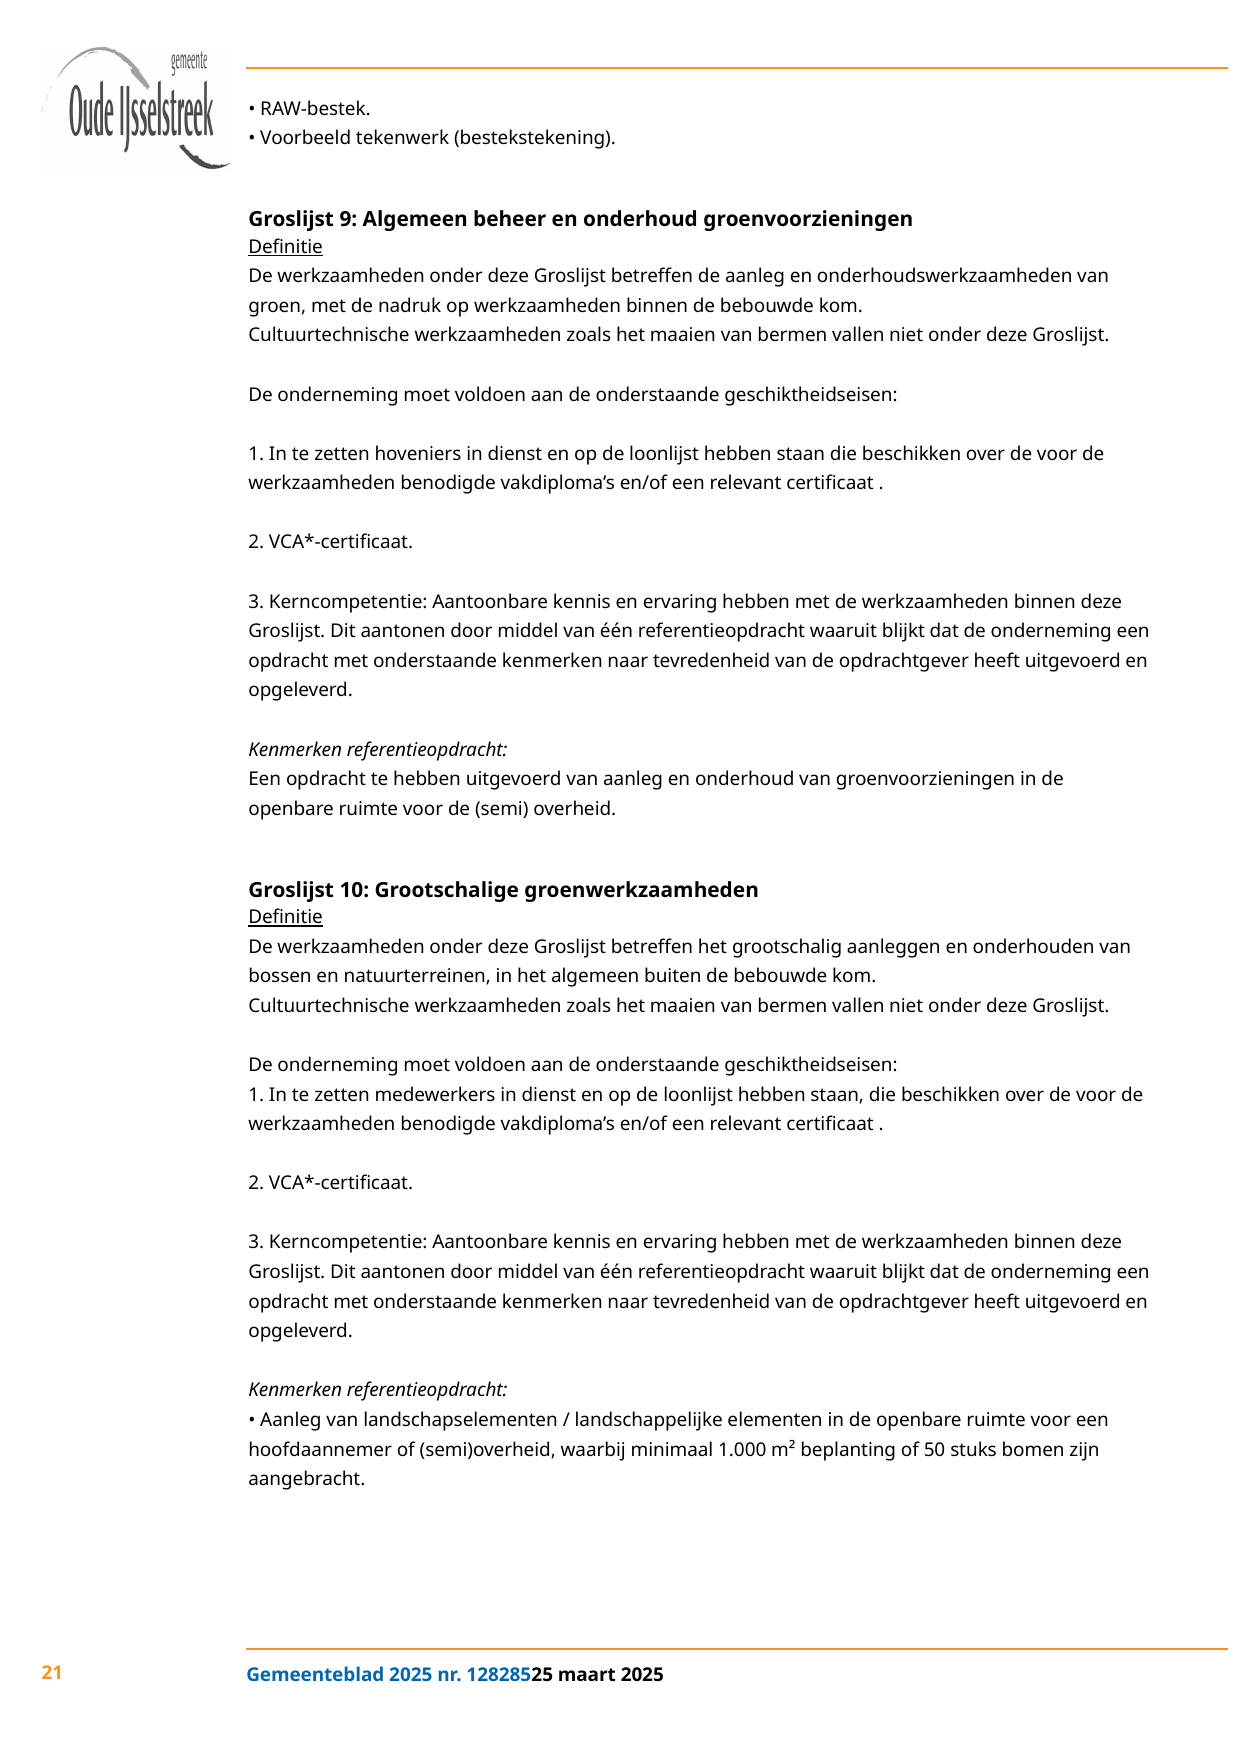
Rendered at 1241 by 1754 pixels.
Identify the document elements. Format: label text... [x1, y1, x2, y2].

text 2. VCA*-certificaat. [248, 529, 1152, 554]
text • RAW-bestek. [248, 95, 1152, 121]
text Groslijst 9: Algemeen beheer en onderhoud groenvoorzieningen [248, 204, 1152, 233]
text Kenmerken referentieopdracht: [248, 1377, 1152, 1402]
text 3. Kerncompetentie: Aantoonbare kennis en ervaring hebben met de werkzaamheden binnen deze Groslijst. Dit aantonen door middel van één referentieopdracht waaruit blijkt dat de onderneming een opdracht met onderstaande kenmerken naar tevredenheid van de opdrachtgever heeft uitgevoerd en opgeleverd. [248, 1229, 1152, 1343]
text Cultuurtechnische werkzaamheden zoals het maaien van bermen vallen niet onder deze Groslijst. [248, 992, 1152, 1018]
text Een opdracht te hebben uitgevoerd van aanleg en onderhoud van groenvoorzieningen in de openbare ruimte voor de (semi) overheid. [248, 765, 1152, 821]
text 2. VCA*-certificaat. [248, 1169, 1152, 1195]
picture [41, 47, 231, 172]
text 1. In te zetten medewerkers in dienst en op de loonlijst hebben staan, die beschikken over de voor de werkzaamheden benodigde vakdiploma’s en/of een relevant certificaat . [248, 1081, 1152, 1136]
text Cultuurtechnische werkzaamheden zoals het maaien van bermen vallen niet onder deze Groslijst. [248, 322, 1152, 347]
text Definitie [248, 903, 1152, 929]
text • Aanleg van landschapselementen / landschappelijke elementen in de openbare ruimte voor een hoofdaannemer of (semi)overheid, waarbij minimaal 1.000 m² beplanting of 50 stuks bomen zijn aangebracht. [248, 1406, 1152, 1491]
text 1. In te zetten hoveniers in dienst en op de loonlijst hebben staan die beschikken over de voor de werkzaamheden benodigde vakdiploma’s en/of een relevant certificaat . [248, 440, 1152, 495]
text Kenmerken referentieopdracht: [248, 736, 1152, 761]
text De werkzaamheden onder deze Groslijst betreffen de aanleg en onderhoudswerkzaamheden van groen, met de nadruk op werkzaamheden binnen de bebouwde kom. [248, 262, 1152, 318]
text 3. Kerncompetentie: Aantoonbare kennis en ervaring hebben met de werkzaamheden binnen deze Groslijst. Dit aantonen door middel van één referentieopdracht waaruit blijkt dat de onderneming een opdracht met onderstaande kenmerken naar tevredenheid van de opdrachtgever heeft uitgevoerd en opgeleverd. [248, 588, 1152, 702]
text Groslijst 10: Grootschalige groenwerkzaamheden [248, 875, 1152, 903]
text De werkzaamheden onder deze Groslijst betreffen het grootschalig aanleggen en onderhouden van bossen en natuurterreinen, in het algemeen buiten de bebouwde kom. [248, 933, 1152, 988]
text • Voorbeeld tekenwerk (bestekstekening). [248, 124, 1152, 150]
text De onderneming moet voldoen aan de onderstaande geschiktheidseisen: [248, 381, 1152, 406]
text Definitie [248, 233, 1152, 258]
text De onderneming moet voldoen aan de onderstaande geschiktheidseisen: [248, 1051, 1152, 1077]
